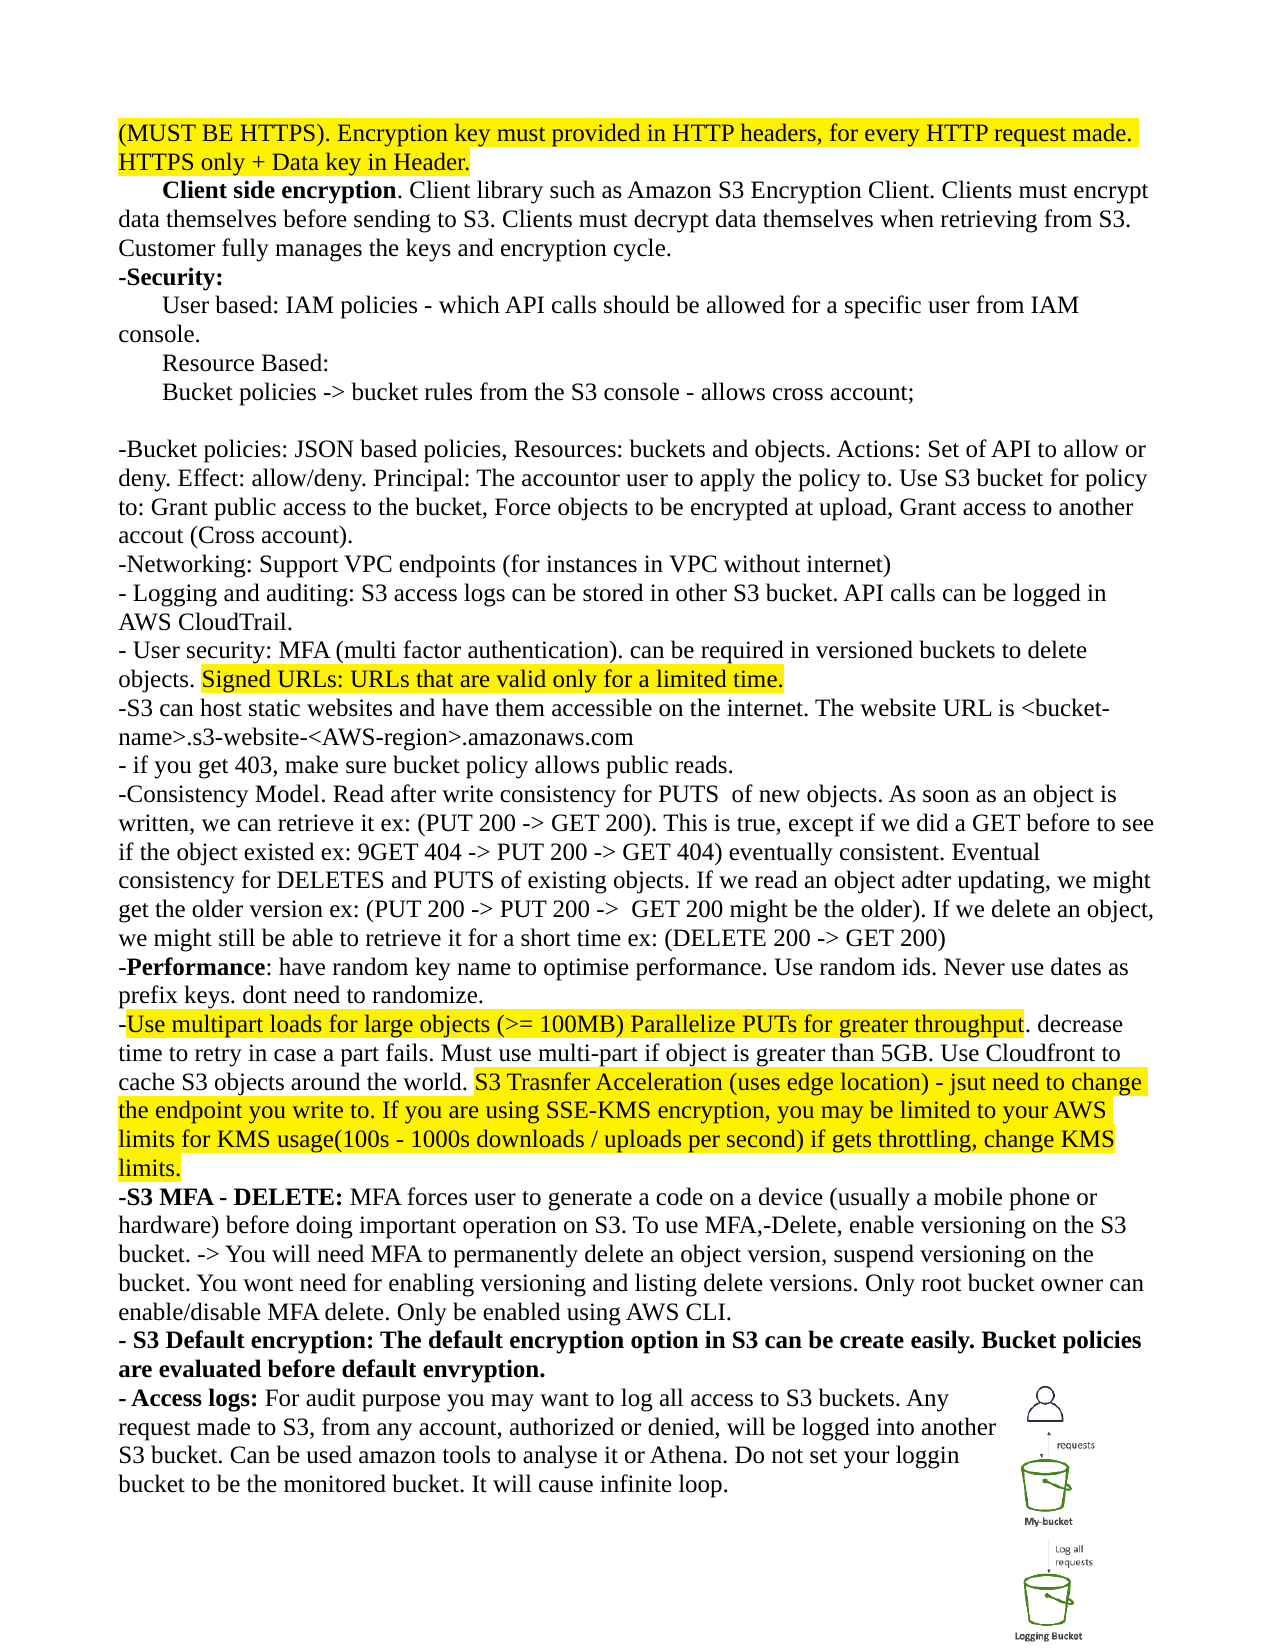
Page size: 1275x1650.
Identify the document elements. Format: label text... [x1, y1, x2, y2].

text - User security: MFA (multi factor authentication). can be required in versioned buckets to delete objects. Signed URLs: URLs that are valid only for a limited time. [118, 636, 1157, 693]
text Client side encryption. Client library such as Amazon S3 Encryption Client. Clients must encrypt data themselves before sending to S3. Clients must decrypt data themselves when retrieving from S3. Customer fully manages the keys and encryption cycle. [118, 176, 1157, 262]
picture [997, 1373, 1102, 1650]
text -Use multipart loads for large objects (>= 100MB) Parallelize PUTs for greater throughput. decrease time to retry in case a part fails. Must use multi-part if object is greater than 5GB. Use Cloudfront to cache S3 objects around the world. S3 Trasnfer Acceleration (uses edge location) - jsut need to change the endpoint you write to. If you are using SSE-KMS encryption, you may be limited to your AWS limits for KMS usage(100s - 1000s downloads / uploads per second) if gets throttling, change KMS limits. [118, 1009, 1157, 1182]
text Resource Based: [118, 348, 1157, 377]
text - S3 Default encryption: The default encryption option in S3 can be create easily. Bucket policies are evaluated before default envryption. [118, 1326, 1157, 1383]
text User based: IAM policies - which API calls should be allowed for a specific user from IAM console. [118, 291, 1157, 348]
text -Performance: have random key name to optimise performance. Use random ids. Never use dates as prefix keys. dont need to randomize. [118, 952, 1157, 1009]
text -S3 MFA - DELETE: MFA forces user to generate a code on a device (usually a mobile phone or hardware) before doing important operation on S3. To use MFA,-Delete, enable versioning on the S3 bucket. -> You will need MFA to permanently delete an object version, suspend versioning on the bucket. You wont need for enabling versioning and listing delete versions. Only root bucket owner can enable/disable MFA delete. Only be enabled using AWS CLI. [118, 1182, 1157, 1326]
text - Logging and auditing: S3 access logs can be stored in other S3 bucket. API calls can be logged in AWS CloudTrail. [118, 578, 1157, 636]
text (MUST BE HTTPS). Encryption key must provided in HTTP headers, for every HTTP request made. HTTPS only + Data key in Header. [118, 118, 1157, 176]
text -Bucket policies: JSON based policies, Resources: buckets and objects. Actions: Set of API to allow or deny. Effect: allow/deny. Principal: The accountor user to apply the policy to. Use S3 bucket for policy to: Grant public access to the bucket, Force objects to be encrypted at upload, Grant access to another accout (Cross account). [118, 434, 1157, 549]
text Bucket policies -> bucket rules from the S3 console - allows cross account; [118, 377, 1157, 406]
text -Consistency Model. Read after write consistency for PUTS of new objects. As soon as an object is written, we can retrieve it ex: (PUT 200 -> GET 200). This is true, except if we did a GET before to see if the object existed ex: 9GET 404 -> PUT 200 -> GET 404) eventually consistent. Eventual consistency for DELETES and PUTS of existing objects. If we read an object adter updating, we might get the older version ex: (PUT 200 -> PUT 200 -> GET 200 might be the older). If we delete an object, we might still be able to retrieve it for a short time ex: (DELETE 200 -> GET 200) [118, 779, 1157, 952]
text - if you get 403, make sure bucket policy allows public reads. [118, 751, 1157, 779]
text -Security: [118, 262, 1157, 291]
text - Access logs: For audit purpose you may want to log all access to S3 buckets. Any request made to S3, from any account, authorized or denied, will be logged into another S3 bucket. Can be used amazon tools to analyse it or Athena. Do not set your loggin bucket to be the monitored bucket. It will cause infinite loop. [118, 1383, 997, 1498]
text -S3 can host static websites and have them accessible on the internet. The website URL is <bucket-name>.s3-website-<AWS-region>.amazonaws.com [118, 693, 1157, 751]
text -Networking: Support VPC endpoints (for instances in VPC without internet) [118, 549, 1157, 578]
